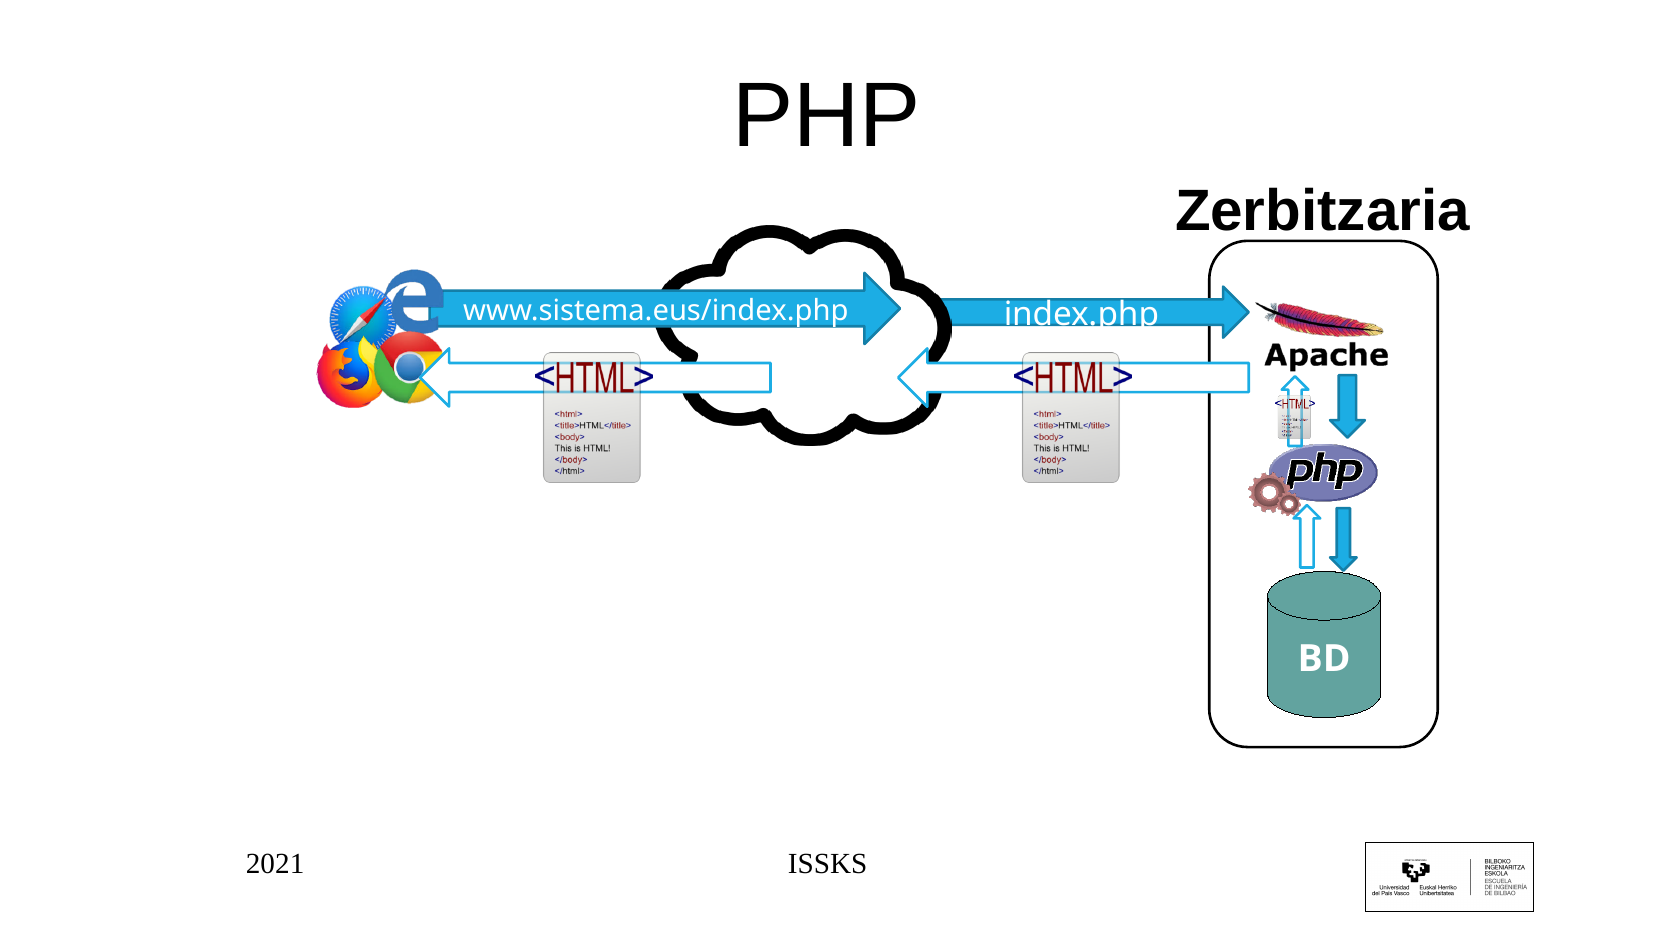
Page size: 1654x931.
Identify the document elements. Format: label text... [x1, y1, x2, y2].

text_box www.sistema.eus/index.php [451, 272, 901, 345]
text_box [898, 348, 1014, 407]
picture [1248, 442, 1379, 516]
text_box Zerbitzaria [1160, 165, 1485, 250]
picture [654, 225, 952, 446]
picture [1014, 352, 1132, 483]
text_box BD [1267, 571, 1381, 718]
text_box [653, 362, 771, 393]
picture [1248, 295, 1400, 376]
picture [1366, 843, 1533, 911]
picture [315, 265, 451, 409]
title PHP [82, 37, 1571, 193]
text_box [1132, 240, 1438, 748]
picture [1275, 395, 1315, 439]
text_box [419, 348, 535, 407]
text_box index.php [952, 286, 1249, 338]
picture [535, 352, 653, 483]
